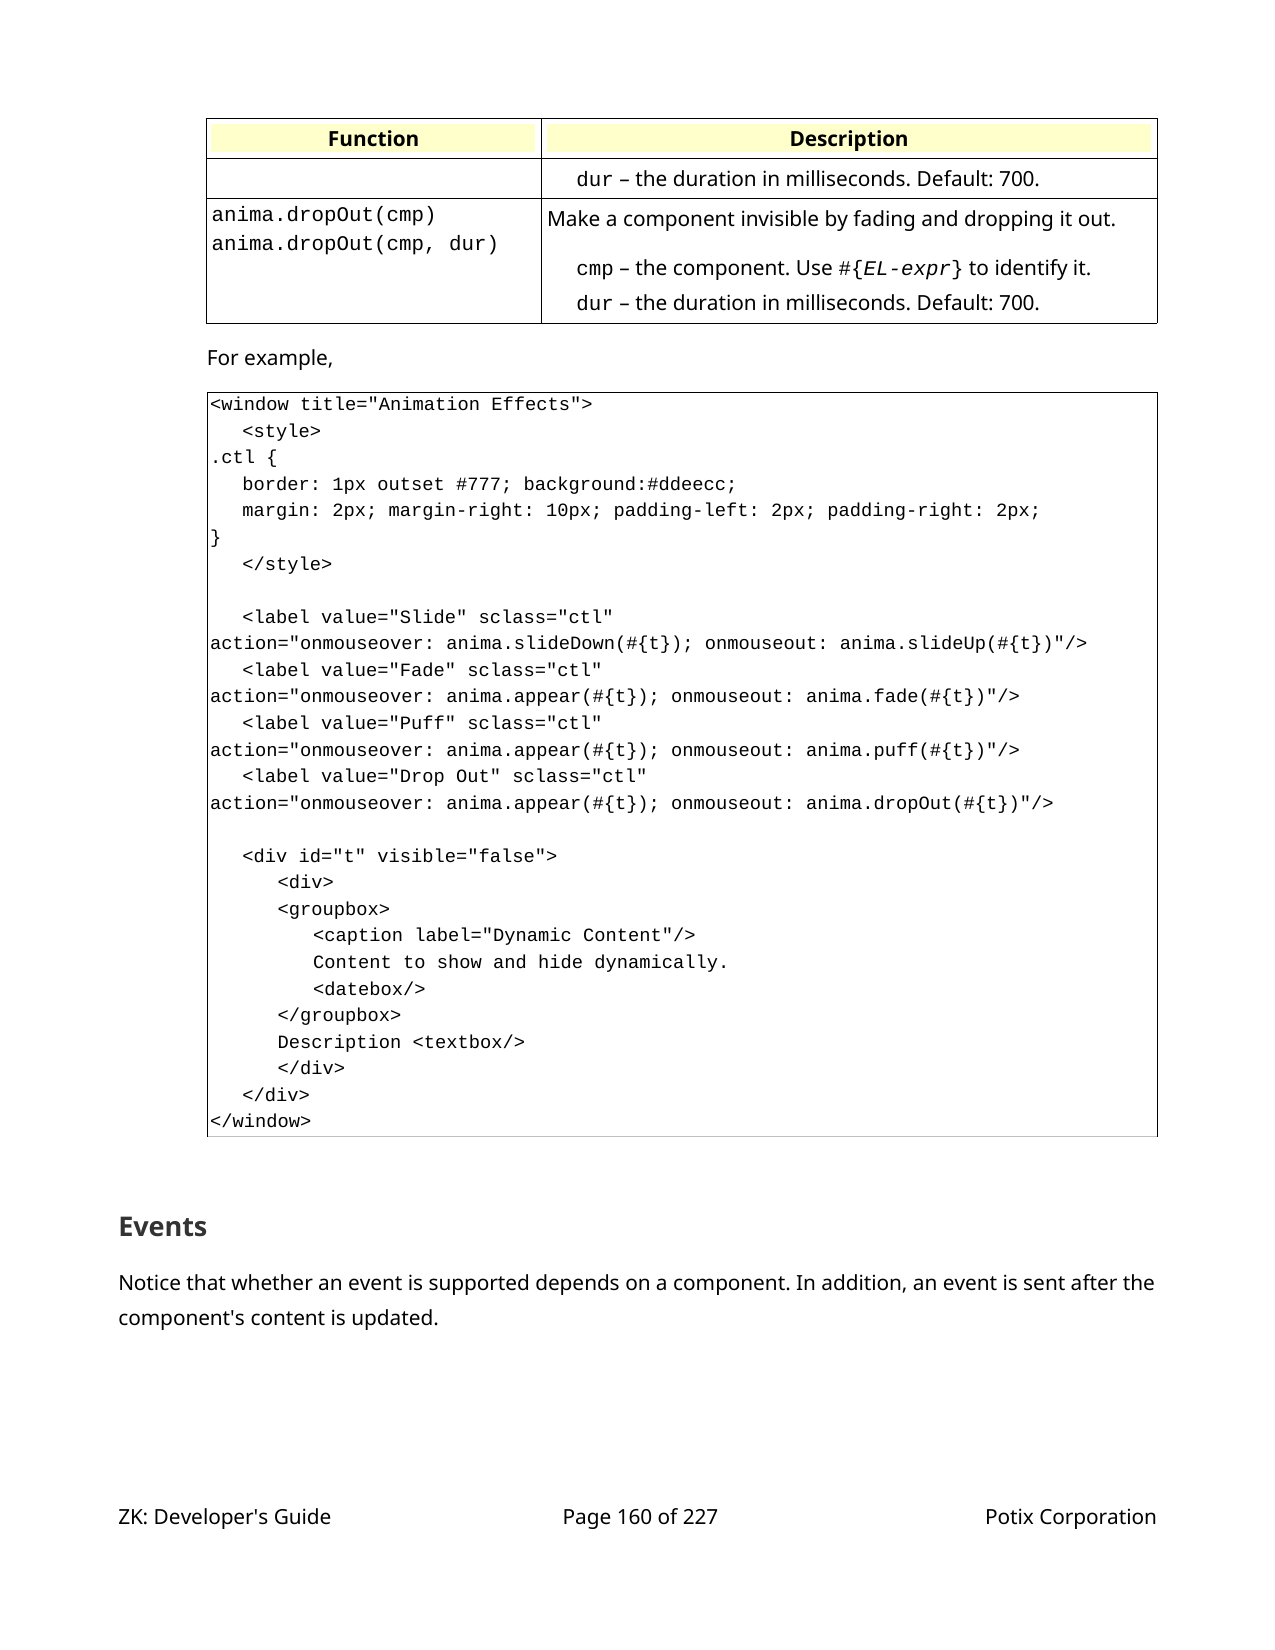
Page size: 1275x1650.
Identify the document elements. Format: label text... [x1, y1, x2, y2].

text For example, [207, 343, 1157, 371]
text Notice that whether an event is supported depends on a component. In addition, an event is sent after the component's content is updated. [118, 1268, 1157, 1331]
table_cell dur – the duration in milliseconds. Default: 700. [542, 159, 1157, 198]
table_cell [207, 159, 541, 198]
table_cell anima.dropOut(cmp) anima.dropOut(cmp, dur) [207, 199, 541, 323]
subtitle Events [118, 1207, 1157, 1244]
table_cell Make a component invisible by fading and dropping it out. cmp – the component. Use #{EL-expr} to identify it. dur – the duration in milliseconds. Default: 700. [542, 199, 1157, 323]
text <window title="Animation Effects"> <style> .ctl { border: 1px outset #777; background:#ddeecc; margin: 2px; margin-right: 10px; padding-left: 2px; padding-right: 2px; } </style> <label value="Slide" sclass="ctl" action="onmouseover: anima.slideDown(#{t}); onmouseout: anima.slideUp(#{t})"/> <label value="Fade" sclass="ctl" action="onmouseover: anima.appear(#{t}); onmouseout: anima.fade(#{t})"/> <label value="Puff" sclass="ctl" action="onmouseover: anima.appear(#{t}); onmouseout: anima.puff(#{t})"/> <label value="Drop Out" sclass="ctl" action="onmouseover: anima.appear(#{t}); onmouseout: anima.dropOut(#{t})"/> <div id="t" visible="false"> <div> <groupbox> <caption label="Dynamic Content"/> Content to show and hide dynamically. <datebox/> </groupbox> Description <textbox/> </div> </div> </window> [208, 393, 1157, 1136]
table_header Function [207, 119, 541, 158]
table_header Description [542, 119, 1157, 158]
